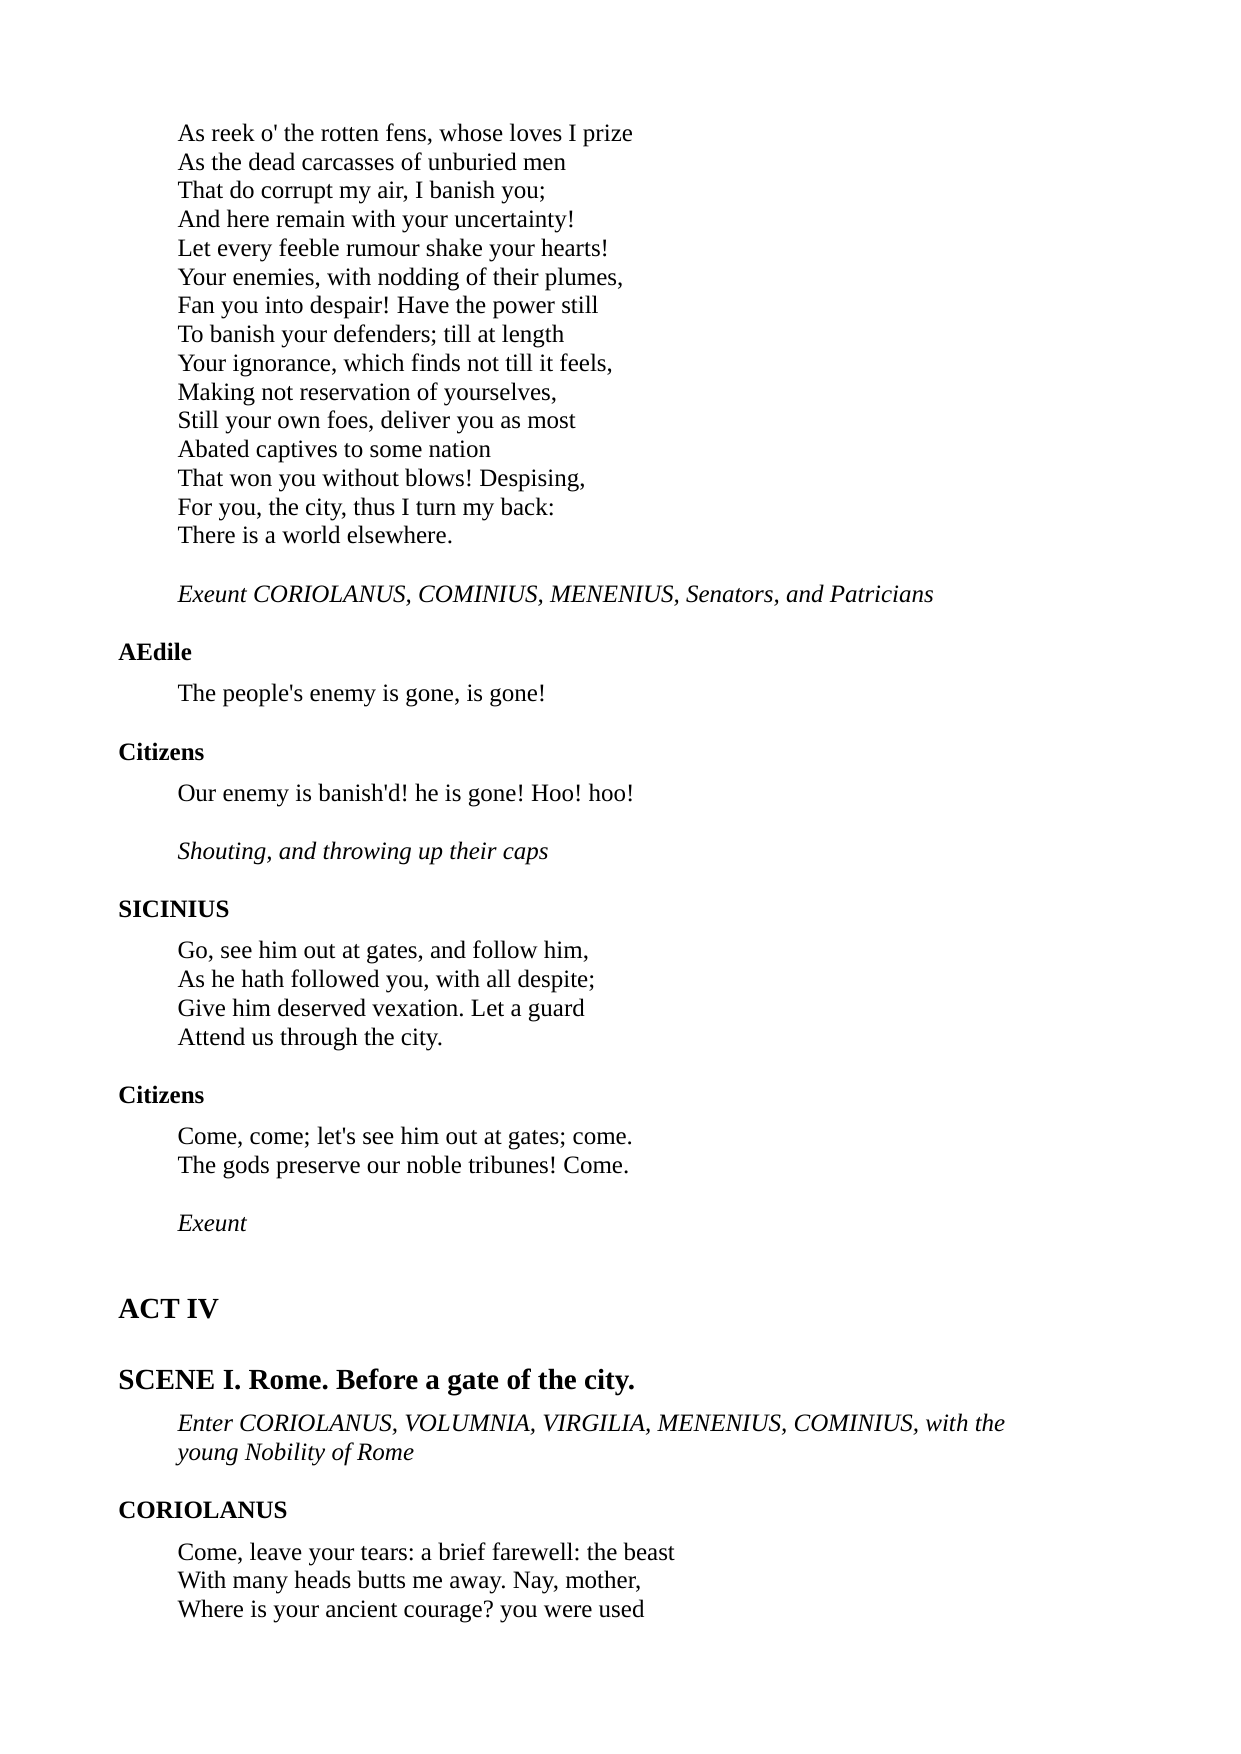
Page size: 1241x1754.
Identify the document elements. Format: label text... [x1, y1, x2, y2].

text As reek o' the rotten fens, whose loves I prize As the dead carcasses of unburied men That do corrupt my air, I banish you; And here remain with your uncertainty! Let every feeble rumour shake your hearts! Your enemies, with nodding of their plumes, Fan you into despair! Have the power still To banish your defenders; till at length Your ignorance, which finds not till it feels, Making not reservation of yourselves, Still your own foes, deliver you as most Abated captives to some nation That won you without blows! Despising, For you, the city, thus I turn my back: There is a world elsewhere. [177, 118, 1063, 549]
text Shouting, and throwing up their caps [177, 836, 1063, 865]
text Citizens [118, 1080, 1122, 1109]
subtitle ACT IV [118, 1291, 1122, 1325]
text Come, come; let's see him out at gates; come. The gods preserve our noble tribunes! Come. [177, 1121, 1063, 1179]
text SICINIUS [118, 894, 1122, 923]
text Exeunt [177, 1208, 1063, 1237]
text Enter CORIOLANUS, VOLUMNIA, VIRGILIA, MENENIUS, COMINIUS, with the young Nobility of Rome [177, 1408, 1063, 1466]
text The people's enemy is gone, is gone! [177, 678, 1063, 707]
text CORIOLANUS [118, 1496, 1122, 1524]
text Exeunt CORIOLANUS, COMINIUS, MENENIUS, Senators, and Patricians [177, 579, 1063, 608]
subtitle SCENE I. Rome. Before a gate of the city. [118, 1362, 1122, 1396]
text Go, see him out at gates, and follow him, As he hath followed you, with all despite; Give him deserved vexation. Let a guard Attend us through the city. [177, 936, 1063, 1051]
text Citizens [118, 737, 1122, 765]
text AEdile [118, 637, 1122, 666]
text Our enemy is banish'd! he is gone! Hoo! hoo! [177, 778, 1063, 807]
text Come, leave your tears: a brief farewell: the beast With many heads butts me away. Nay, mother, Where is your ancient courage? you were used [177, 1537, 1063, 1623]
